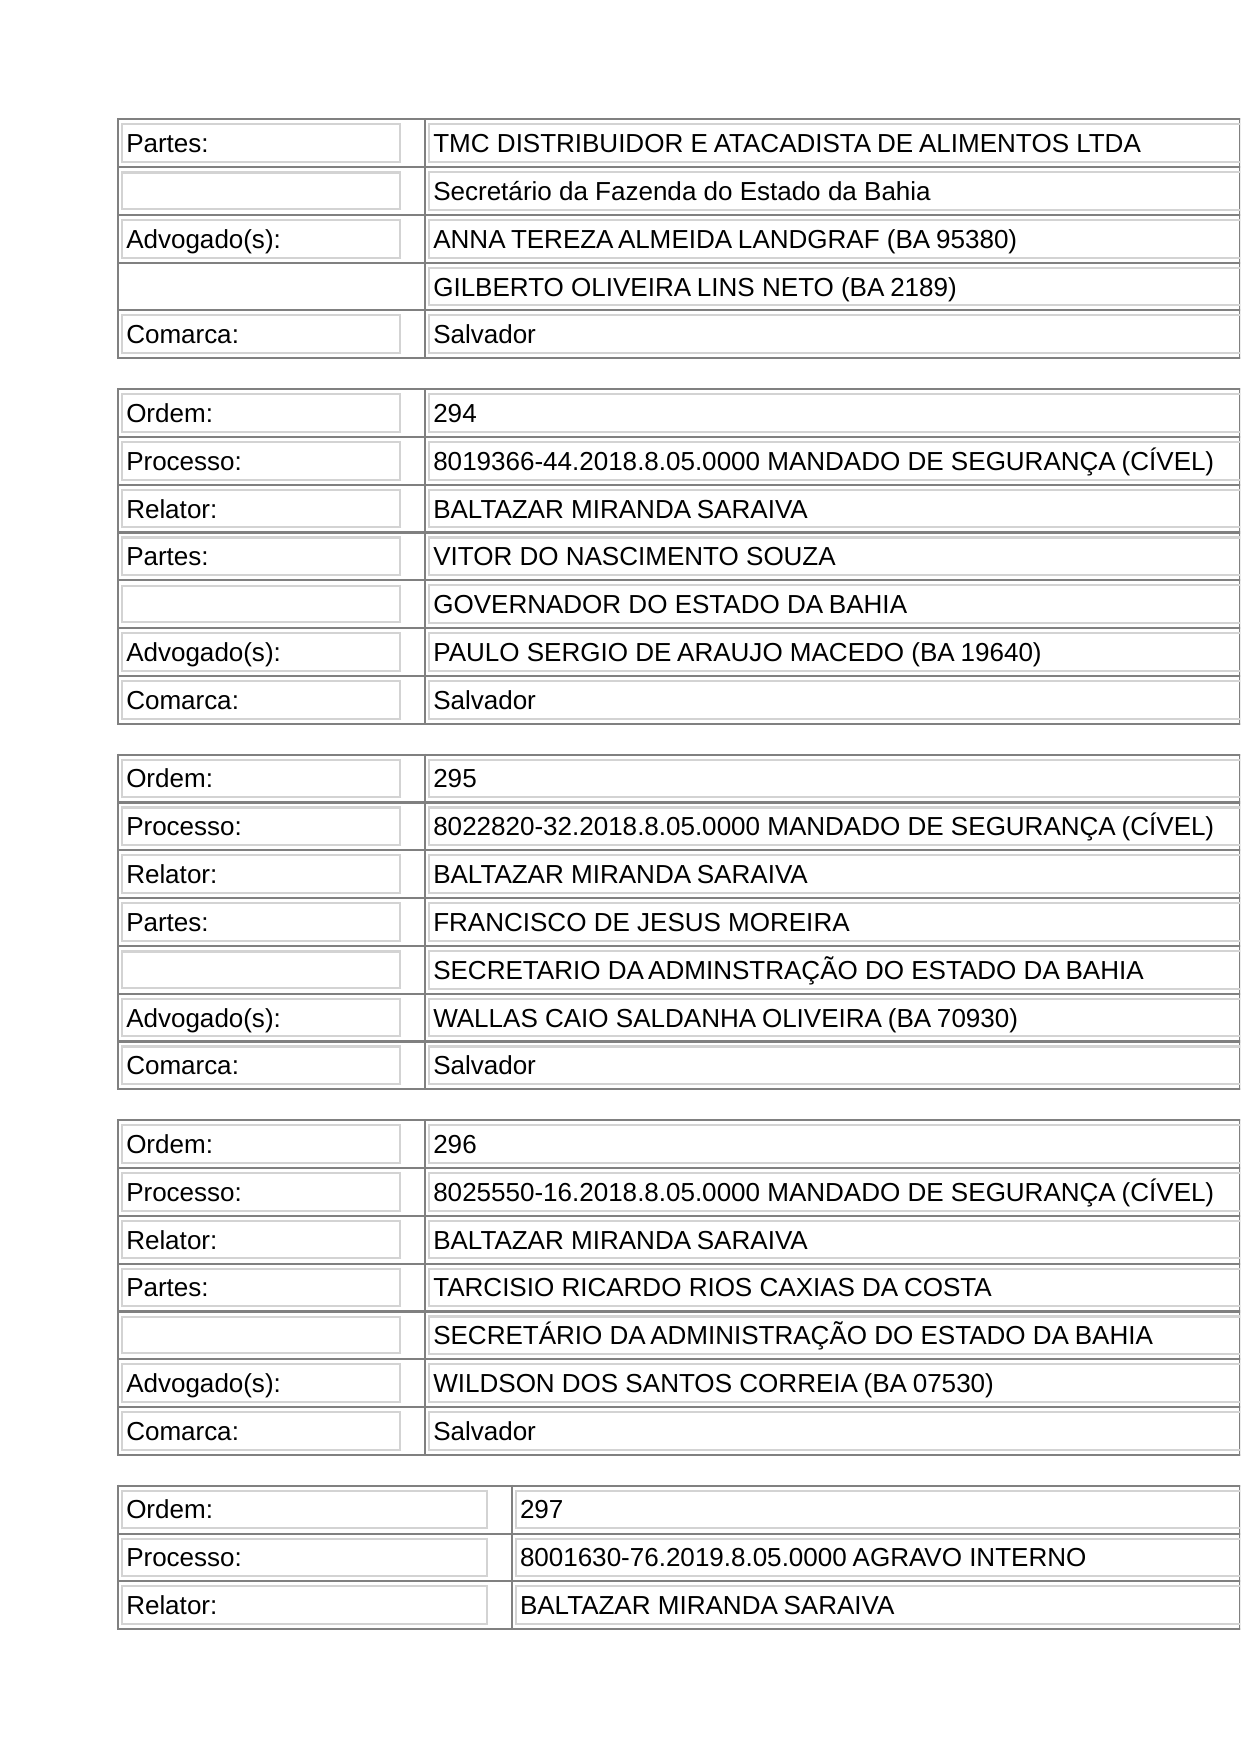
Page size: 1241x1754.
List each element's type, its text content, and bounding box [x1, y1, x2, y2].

table_header 296 [426, 1121, 1239, 1167]
table_cell BALTAZAR MIRANDA SARAIVA [426, 851, 1239, 897]
table_cell VITOR DO NASCIMENTO SOUZA [426, 534, 1239, 579]
table_cell Advogado(s): [119, 629, 424, 675]
table_cell TARCISIO RICARDO RIOS CAXIAS DA COSTA [426, 1265, 1239, 1310]
table_cell ANNA TEREZA ALMEIDA LANDGRAF (BA 95380) [426, 216, 1239, 262]
table_cell GOVERNADOR DO ESTADO DA BAHIA [426, 581, 1239, 627]
table_cell PAULO SERGIO DE ARAUJO MACEDO (BA 19640) [426, 629, 1239, 675]
table_cell Salvador [426, 1408, 1239, 1454]
table_cell Processo: [119, 804, 424, 849]
table_cell Advogado(s): [119, 995, 424, 1040]
table_cell Processo: [119, 438, 424, 484]
table_cell Comarca: [119, 311, 424, 357]
table_cell [119, 947, 424, 993]
table_cell [119, 1313, 424, 1358]
table_cell WILDSON DOS SANTOS CORREIA (BA 07530) [426, 1360, 1239, 1406]
table_cell Relator: [119, 851, 424, 897]
table_cell Secretário da Fazenda do Estado da Bahia [426, 168, 1239, 214]
table_cell 8001630-76.2019.8.05.0000 AGRAVO INTERNO [513, 1535, 1239, 1580]
table_cell Advogado(s): [119, 216, 424, 262]
table_header Ordem: [119, 1121, 424, 1167]
table_cell Partes: [119, 1265, 424, 1310]
table_cell 8025550-16.2018.8.05.0000 MANDADO DE SEGURANÇA (CÍVEL) [426, 1169, 1239, 1215]
table_cell 8022820-32.2018.8.05.0000 MANDADO DE SEGURANÇA (CÍVEL) [426, 804, 1239, 849]
table_cell Salvador [426, 677, 1239, 723]
table_cell [119, 168, 424, 214]
table_cell Salvador [426, 1043, 1239, 1088]
table_cell [119, 264, 424, 309]
table_cell Comarca: [119, 1043, 424, 1088]
table_cell Partes: [119, 120, 424, 166]
table_cell Relator: [119, 1217, 424, 1262]
table_header Ordem: [119, 756, 424, 801]
table_cell Comarca: [119, 1408, 424, 1454]
table_header Ordem: [119, 1487, 511, 1532]
table_cell BALTAZAR MIRANDA SARAIVA [426, 486, 1239, 531]
table_cell BALTAZAR MIRANDA SARAIVA [426, 1217, 1239, 1262]
table_cell Relator: [119, 1582, 511, 1628]
table_cell SECRETARIO DA ADMINSTRAÇÃO DO ESTADO DA BAHIA [426, 947, 1239, 993]
table_cell TMC DISTRIBUIDOR E ATACADISTA DE ALIMENTOS LTDA [426, 120, 1239, 166]
table_header 294 [426, 390, 1239, 436]
table_cell Advogado(s): [119, 1360, 424, 1406]
table_cell Processo: [119, 1169, 424, 1215]
table_cell WALLAS CAIO SALDANHA OLIVEIRA (BA 70930) [426, 995, 1239, 1040]
table_cell Partes: [119, 899, 424, 945]
table_cell BALTAZAR MIRANDA SARAIVA [513, 1582, 1239, 1628]
table_cell Processo: [119, 1535, 511, 1580]
table_cell Comarca: [119, 677, 424, 723]
table_cell SECRETÁRIO DA ADMINISTRAÇÃO DO ESTADO DA BAHIA [426, 1313, 1239, 1358]
table_header 297 [513, 1487, 1239, 1532]
table_header 295 [426, 756, 1239, 801]
table_cell Relator: [119, 486, 424, 531]
table_cell Partes: [119, 534, 424, 579]
table_cell [119, 581, 424, 627]
table_cell GILBERTO OLIVEIRA LINS NETO (BA 2189) [426, 264, 1239, 309]
table_cell Salvador [426, 311, 1239, 357]
table_cell 8019366-44.2018.8.05.0000 MANDADO DE SEGURANÇA (CÍVEL) [426, 438, 1239, 484]
table_header Ordem: [119, 390, 424, 436]
table_cell FRANCISCO DE JESUS MOREIRA [426, 899, 1239, 945]
